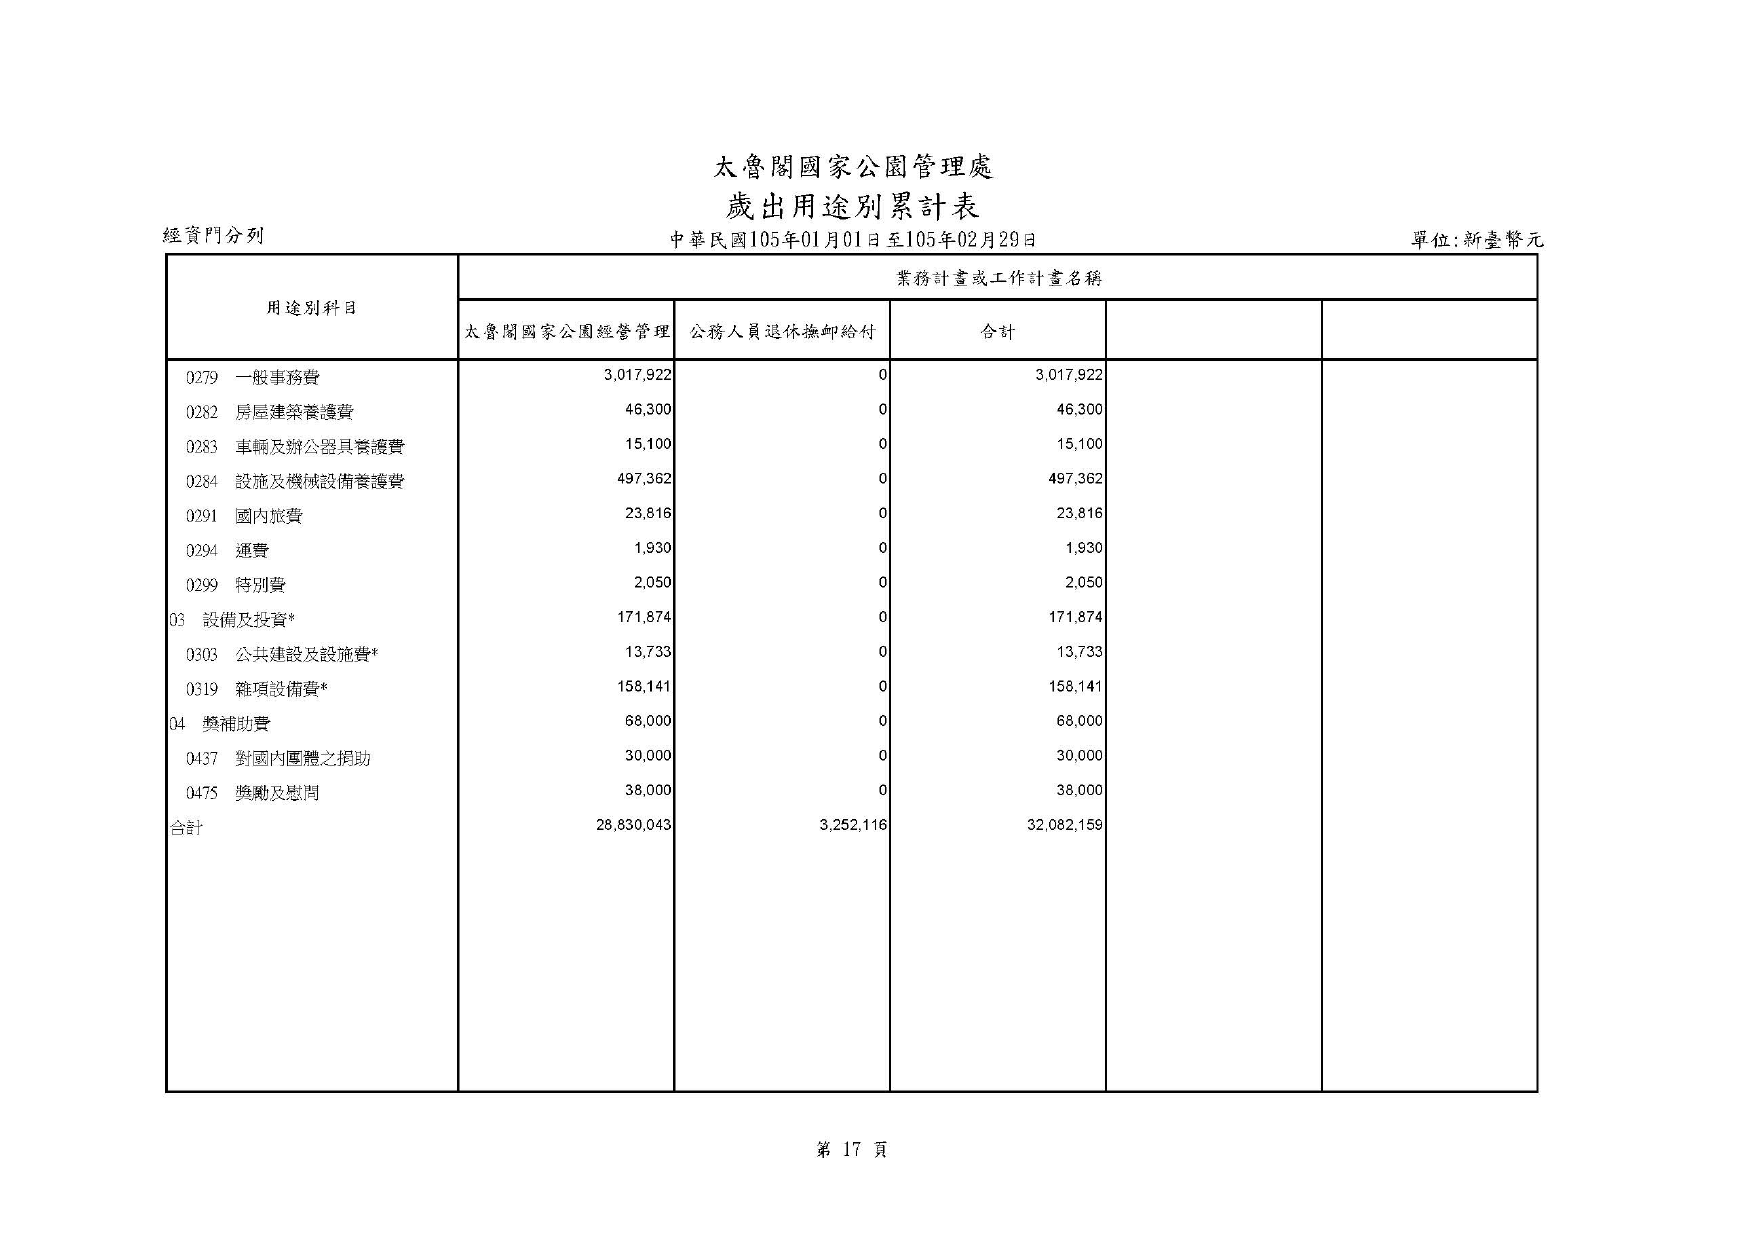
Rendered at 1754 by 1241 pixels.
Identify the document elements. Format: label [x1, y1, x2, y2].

picture [59, 82, 1646, 1164]
